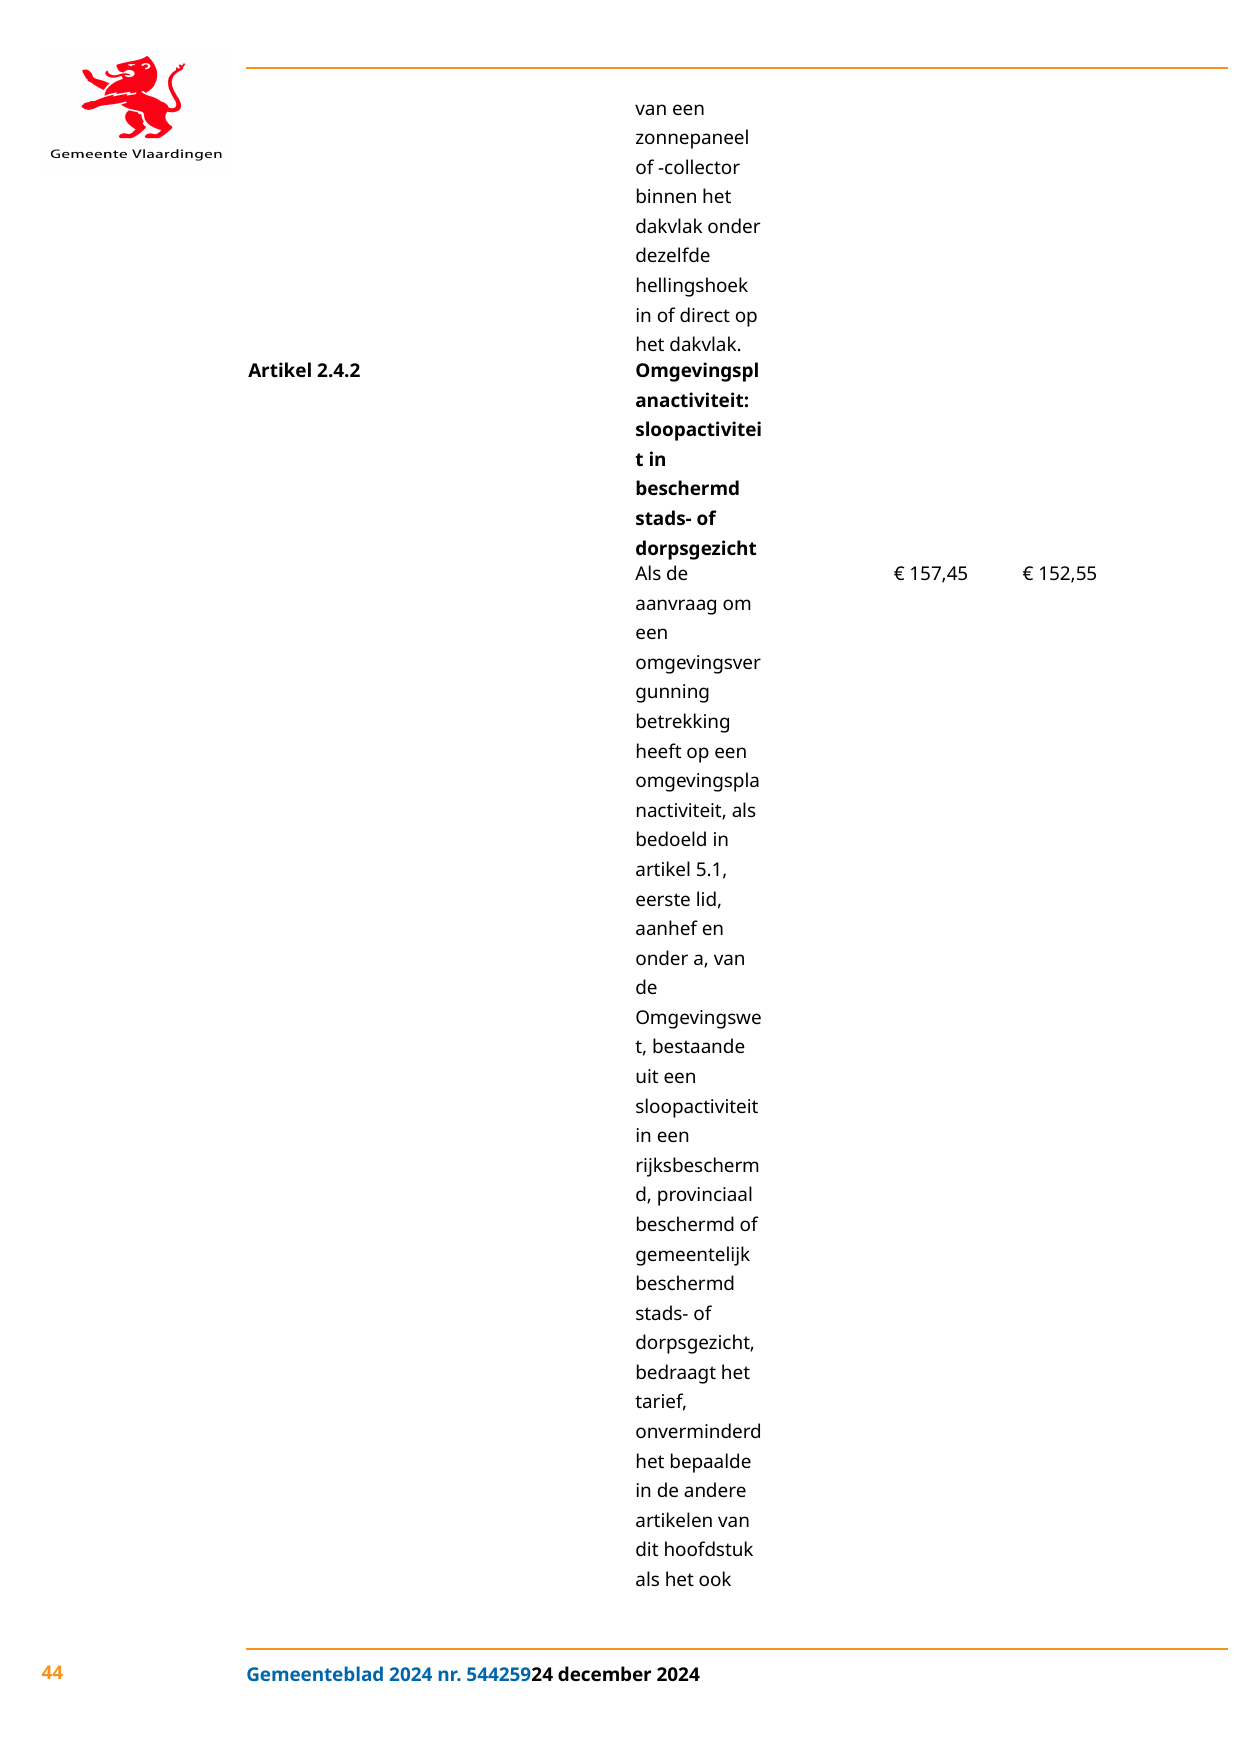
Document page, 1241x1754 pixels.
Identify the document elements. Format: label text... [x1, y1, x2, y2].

table_cell [377, 357, 506, 560]
table_cell [764, 357, 893, 560]
table_cell [248, 560, 377, 1592]
table_cell [1023, 95, 1152, 357]
table_cell [894, 95, 1022, 357]
table_cell [377, 95, 506, 357]
picture [41, 47, 231, 172]
table_cell Als de aanvraag om een omgevingsvergunning betrekking heeft op een omgevingsplanactiviteit, als bedoeld in artikel 5.1, eerste lid, aanhef en onder a, van de Omgevingswet, bestaande uit een sloopactiviteit in een rijksbeschermd, provinciaal beschermd of gemeentelijk beschermd stads- of dorpsgezicht, bedraagt het tarief, onverminderd het bepaalde in de andere artikelen van dit hoofdstuk als het ook [635, 560, 764, 1592]
table_cell [377, 560, 506, 1592]
table_cell € 152,55 [1023, 560, 1152, 1592]
table_cell [506, 357, 635, 560]
table_cell [506, 560, 635, 1592]
table_cell [764, 560, 893, 1592]
table_cell Artikel 2.4.2 [248, 357, 377, 560]
table_cell Omgevingsplanactiviteit: sloopactiviteit in beschermd stads- of dorpsgezicht [635, 357, 764, 560]
table_cell [894, 357, 1022, 560]
table_cell van een zonnepaneel of -collector binnen het dakvlak onder dezelfde hellingshoek in of direct op het dakvlak. [635, 95, 764, 357]
table_cell € 157,45 [894, 560, 1022, 1592]
table_cell [506, 95, 635, 357]
table_cell [248, 95, 377, 357]
table_cell [1023, 357, 1152, 560]
table_cell [764, 95, 893, 357]
